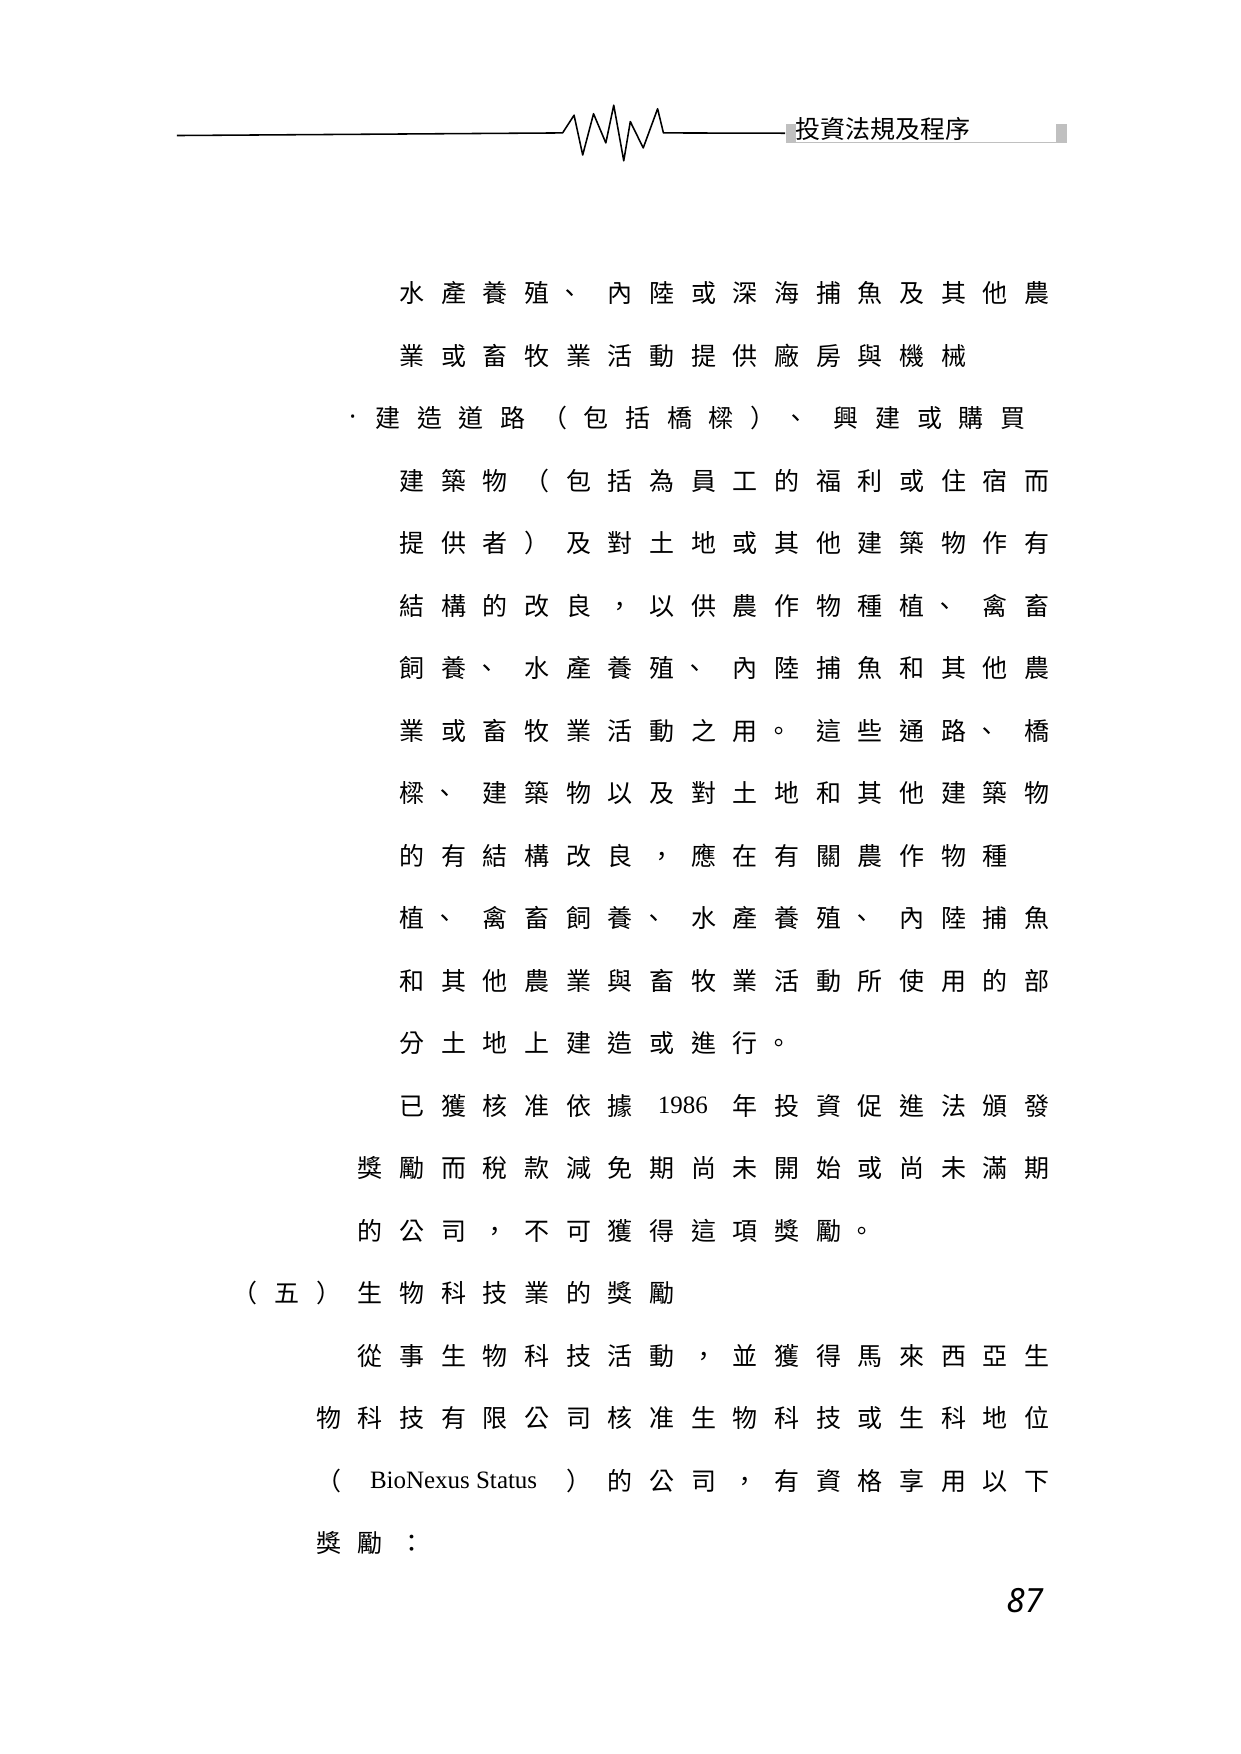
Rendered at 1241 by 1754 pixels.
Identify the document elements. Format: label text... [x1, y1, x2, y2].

text ․ 建造道路（包括橋樑）、興建或購買建築物（包括為員工的福利或住宿而提供者）及對土地或其他建築物作有結構的改良，以供農作物種植、禽畜飼養、水產養殖、內陸捕魚和其他農業或畜牧業活動之用。這些通路、橋樑、建築物以及對土地和其他建築物的有結構改良，應在有關農作物種植、禽畜飼養、水產養殖、內陸捕魚和其他農業與畜牧業活動所使用的部分土地上建造或進行。 [330, 375, 1058, 1063]
text 從事生物科技活動，並獲得馬來西亞生物科技有限公司核准生物科技或生科地位（BioNexus Status）的公司，有資格享用以下獎勵： [281, 1313, 1058, 1563]
text 已獲核准依據1986年投資促進法頒發獎勵而稅款減免期尚未開始或尚未滿期的公司，不可獲得這項獎勵。 [330, 1063, 1058, 1250]
text （五）生物科技業的獎勵 [207, 1250, 1058, 1313]
text 水產養殖、內陸或深海捕魚及其他農業或畜牧業活動提供廠房與機械 [330, 250, 1058, 375]
